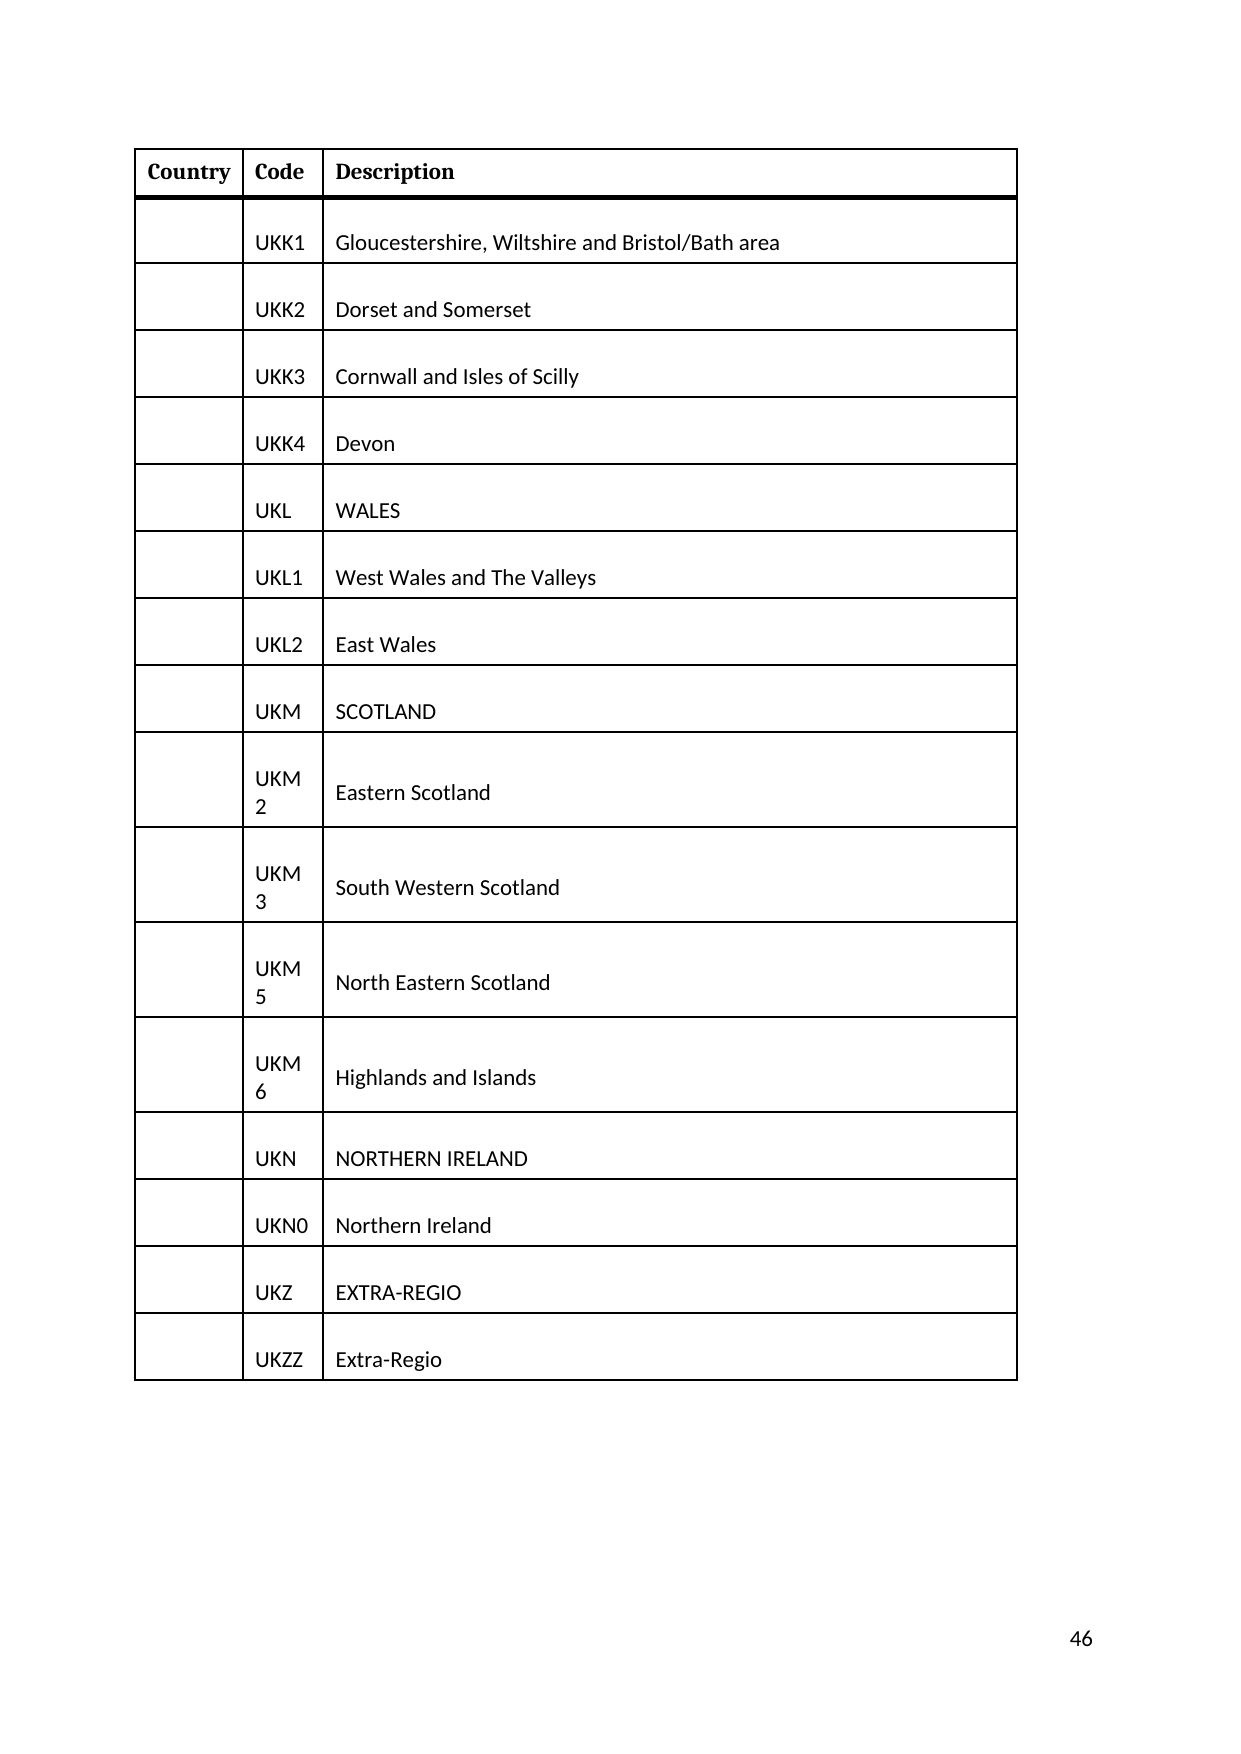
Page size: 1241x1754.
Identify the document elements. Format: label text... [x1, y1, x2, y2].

table_cell UKK3 [244, 331, 322, 396]
table_cell UKM3 [244, 828, 322, 921]
table_cell [136, 733, 242, 826]
table_cell Dorset and Somerset [324, 264, 1016, 329]
table_cell [136, 1180, 242, 1245]
table_cell UKK2 [244, 264, 322, 329]
table_cell Extra-Regio [324, 1314, 1016, 1379]
table_cell Highlands and Islands [324, 1018, 1016, 1111]
table_cell Cornwall and Isles of Scilly [324, 331, 1016, 396]
table_cell EXTRA-REGIO [324, 1247, 1016, 1312]
table_cell UKL2 [244, 599, 322, 664]
table_cell UKM2 [244, 733, 322, 826]
table_cell [136, 599, 242, 664]
table_cell South Western Scotland [324, 828, 1016, 921]
table_cell UKK4 [244, 398, 322, 463]
table_cell UKM6 [244, 1018, 322, 1111]
table_cell Gloucestershire, Wiltshire and Bristol/Bath area [324, 200, 1016, 262]
table_cell [136, 1113, 242, 1178]
table_cell West Wales and The Valleys [324, 532, 1016, 597]
table_cell Northern Ireland [324, 1180, 1016, 1245]
table_cell UKZZ [244, 1314, 322, 1379]
table_cell [136, 923, 242, 1016]
table_cell [136, 532, 242, 597]
table_header Code [244, 150, 322, 195]
table_cell UKN0 [244, 1180, 322, 1245]
table_cell UKM [244, 666, 322, 731]
table_cell Devon [324, 398, 1016, 463]
table_cell [136, 200, 242, 262]
table_cell [136, 1247, 242, 1312]
table_cell [136, 331, 242, 396]
table_cell [136, 666, 242, 731]
table_cell East Wales [324, 599, 1016, 664]
table_cell [136, 465, 242, 530]
table_cell UKL [244, 465, 322, 530]
table_cell UKM5 [244, 923, 322, 1016]
table_header Country [136, 150, 242, 195]
table_cell North Eastern Scotland [324, 923, 1016, 1016]
table_cell NORTHERN IRELAND [324, 1113, 1016, 1178]
table_cell [136, 398, 242, 463]
table_cell UKN [244, 1113, 322, 1178]
table_cell SCOTLAND [324, 666, 1016, 731]
table_cell Eastern Scotland [324, 733, 1016, 826]
table_header Description [324, 150, 1016, 195]
table_cell [136, 1314, 242, 1379]
table_cell UKK1 [244, 200, 322, 262]
table_cell UKZ [244, 1247, 322, 1312]
table_cell [136, 828, 242, 921]
table_cell WALES [324, 465, 1016, 530]
table_cell UKL1 [244, 532, 322, 597]
table_cell [136, 1018, 242, 1111]
table_cell [136, 264, 242, 329]
